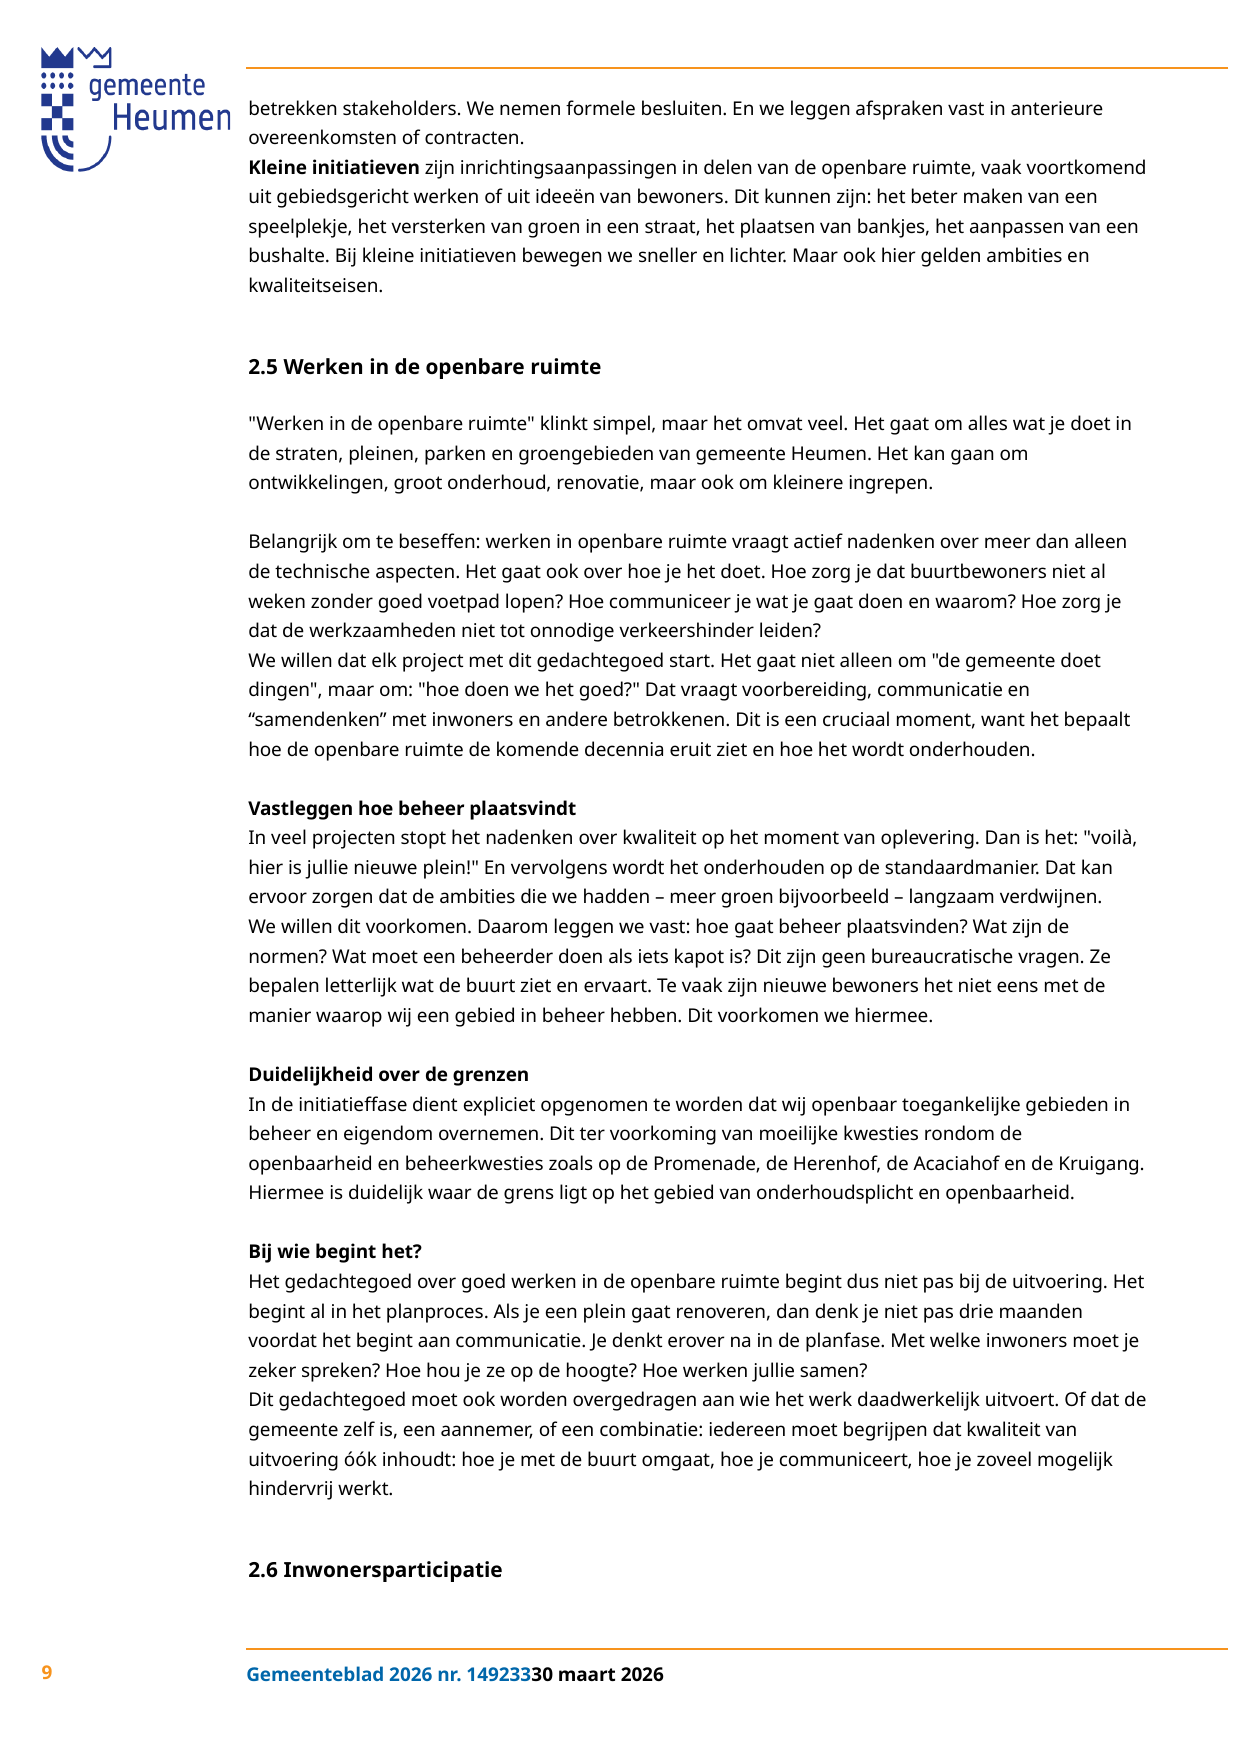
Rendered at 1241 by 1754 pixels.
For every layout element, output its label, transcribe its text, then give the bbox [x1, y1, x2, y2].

text In veel projecten stopt het nadenken over kwaliteit op het moment van oplevering. Dan is het: "voilà, hier is jullie nieuwe plein!" En vervolgens wordt het onderhouden op de standaardmanier. Dat kan ervoor zorgen dat de ambities die we hadden – meer groen bijvoorbeeld – langzaam verdwijnen. [248, 824, 1152, 909]
text Vastleggen hoe beheer plaatsvindt [248, 795, 1152, 821]
text Het gedachtegoed over goed werken in de openbare ruimte begint dus niet pas bij de uitvoering. Het begint al in het planproces. Als je een plein gaat renoveren, dan denk je niet pas drie maanden voordat het begint aan communicatie. Je denkt erover na in de planfase. Met welke inwoners moet je zeker spreken? Hoe hou je ze op de hoogte? Hoe werken jullie samen? [248, 1268, 1152, 1383]
text 2.6 Inwonersparticipatie [248, 1555, 1152, 1584]
text We willen dit voorkomen. Daarom leggen we vast: hoe gaat beheer plaatsvinden? Wat zijn de normen? Wat moet een beheerder doen als iets kapot is? Dit zijn geen bureaucratische vragen. Ze bepalen letterlijk wat de buurt ziet en ervaart. Te vaak zijn nieuwe bewoners het niet eens met de manier waarop wij een gebied in beheer hebben. Dit voorkomen we hiermee. [248, 913, 1152, 1028]
text Dit gedachtegoed moet ook worden overgedragen aan wie het werk daadwerkelijk uitvoert. Of dat de gemeente zelf is, een aannemer, of een combinatie: iedereen moet begrijpen dat kwaliteit van uitvoering óók inhoudt: hoe je met de buurt omgaat, hoe je communiceert, hoe je zoveel mogelijk hindervrij werkt. [248, 1387, 1152, 1501]
text 2.5 Werken in de openbare ruimte [248, 352, 1152, 381]
picture [41, 47, 231, 172]
text Duidelijkheid over de grenzen [248, 1061, 1152, 1087]
text We willen dat elk project met dit gedachtegoed start. Het gaat niet alleen om "de gemeente doet dingen", maar om: "hoe doen we het goed?" Dat vraagt voorbereiding, communicatie en “samendenken” met inwoners en andere betrokkenen. Dit is een cruciaal moment, want het bepaalt hoe de openbare ruimte de komende decennia eruit ziet en hoe het wordt onderhouden. [248, 647, 1152, 761]
text betrekken stakeholders. We nemen formele besluiten. En we leggen afspraken vast in anterieure overeenkomsten of contracten. [248, 95, 1152, 150]
text Kleine initiatieven zijn inrichtingsaanpassingen in delen van de openbare ruimte, vaak voortkomend uit gebiedsgericht werken of uit ideeën van bewoners. Dit kunnen zijn: het beter maken van een speelplekje, het versterken van groen in een straat, het plaatsen van bankjes, het aanpassen van een bushalte. Bij kleine initiatieven bewegen we sneller en lichter. Maar ook hier gelden ambities en kwaliteitseisen. [248, 154, 1152, 298]
text In de initiatieffase dient expliciet opgenomen te worden dat wij openbaar toegankelijke gebieden in beheer en eigendom overnemen. Dit ter voorkoming van moeilijke kwesties rondom de openbaarheid en beheerkwesties zoals op de Promenade, de Herenhof, de Acaciahof en de Kruigang. Hiermee is duidelijk waar de grens ligt op het gebied van onderhoudsplicht en openbaarheid. [248, 1091, 1152, 1205]
text Belangrijk om te beseffen: werken in openbare ruimte vraagt actief nadenken over meer dan alleen de technische aspecten. Het gaat ook over hoe je het doet. Hoe zorg je dat buurtbewoners niet al weken zonder goed voetpad lopen? Hoe communiceer je wat je gaat doen en waarom? Hoe zorg je dat de werkzaamheden niet tot onnodige verkeershinder leiden? [248, 529, 1152, 643]
text "Werken in de openbare ruimte" klinkt simpel, maar het omvat veel. Het gaat om alles wat je doet in de straten, pleinen, parken en groengebieden van gemeente Heumen. Het kan gaan om ontwikkelingen, groot onderhoud, renovatie, maar ook om kleinere ingrepen. [248, 410, 1152, 495]
text Bij wie begint het? [248, 1239, 1152, 1264]
